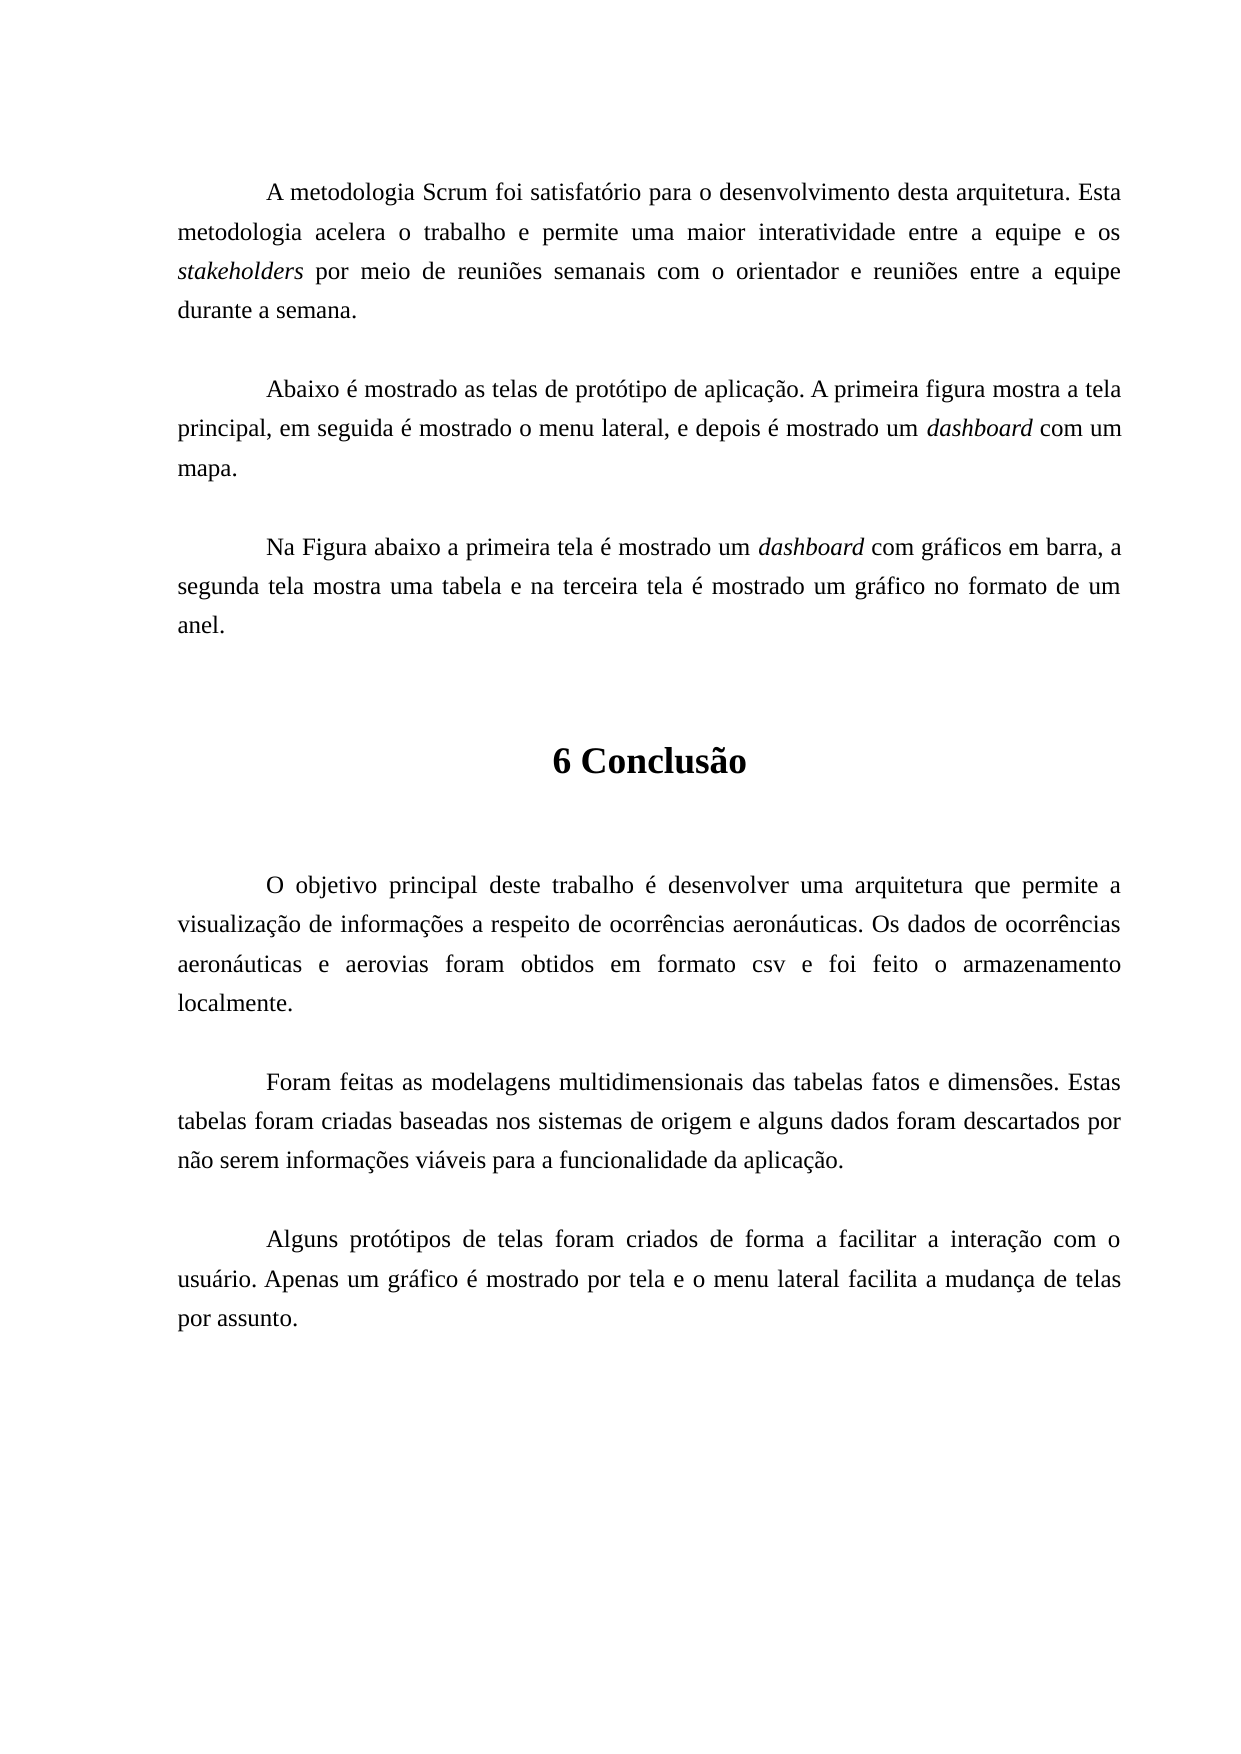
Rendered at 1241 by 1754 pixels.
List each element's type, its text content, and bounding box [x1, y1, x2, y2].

text A metodologia Scrum foi satisfatório para o desenvolvimento desta arquitetura. Esta metodologia acelera o trabalho e permite uma maior interatividade entre a equipe e os stakeholders por meio de reuniões semanais com o orientador e reuniões entre a equipe durante a semana. [177, 177, 1122, 324]
text Alguns protótipos de telas foram criados de forma a facilitar a interação com o usuário. Apenas um gráfico é mostrado por tela e o menu lateral facilita a mudança de telas por assunto. [177, 1224, 1122, 1332]
text Na Figura abaixo a primeira tela é mostrado um dashboard com gráficos em barra, a segunda tela mostra uma tabela e na terceira tela é mostrado um gráfico no formato de um anel. [177, 532, 1122, 639]
text O objetivo principal deste trabalho é desenvolver uma arquitetura que permite a visualização de informações a respeito de ocorrências aeronáuticas. Os dados de ocorrências aeronáuticas e aerovias foram obtidos em formato csv e foi feito o armazenamento localmente. [177, 870, 1122, 1017]
text Abaixo é mostrado as telas de protótipo de aplicação. A primeira figura mostra a tela principal, em seguida é mostrado o menu lateral, e depois é mostrado um dashboard com um mapa. [177, 374, 1122, 482]
subtitle Conclusão [177, 738, 1122, 781]
text Foram feitas as modelagens multidimensionais das tabelas fatos e dimensões. Estas tabelas foram criadas baseadas nos sistemas de origem e alguns dados foram descartados por não serem informações viáveis para a funcionalidade da aplicação. [177, 1067, 1122, 1174]
